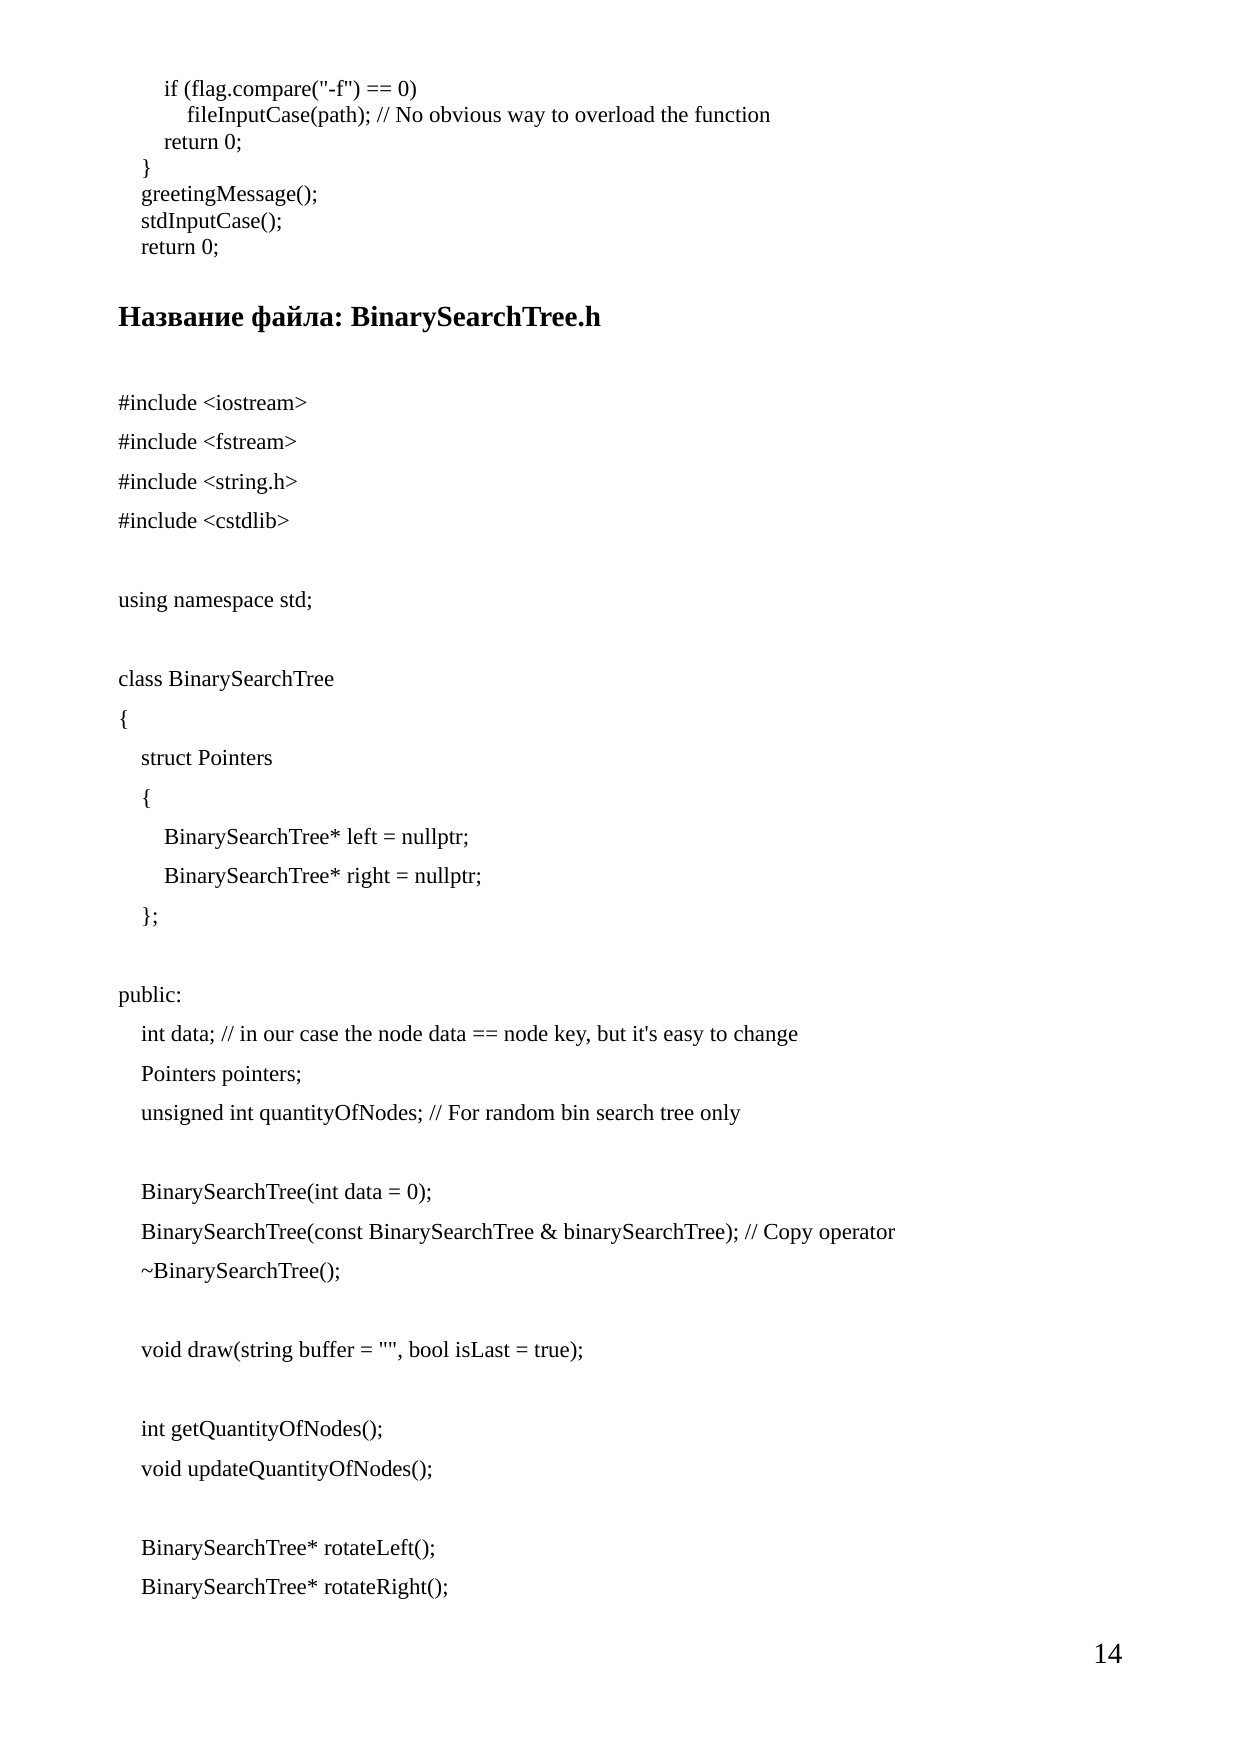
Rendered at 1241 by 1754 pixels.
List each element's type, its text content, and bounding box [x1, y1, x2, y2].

text stdInputCase(); [118, 207, 1122, 233]
text using namespace std; [118, 586, 1122, 612]
text #include <fstream> [118, 428, 1122, 454]
text void updateQuantityOfNodes(); [118, 1455, 1122, 1481]
text greetingMessage(); [118, 180, 1122, 207]
text class BinarySearchTree [118, 665, 1122, 691]
text #include <iostream> [118, 389, 1122, 415]
text ~BinarySearchTree(); [118, 1257, 1122, 1284]
text struct Pointers [118, 744, 1122, 770]
text }; [118, 902, 1122, 928]
text return 0; [118, 233, 1122, 259]
text BinarySearchTree* right = nullptr; [118, 862, 1122, 889]
text Название файла: BinarySearchTree.h [118, 299, 1122, 332]
text void draw(string buffer = "", bool isLast = true); [118, 1336, 1122, 1363]
text fileInputCase(path); // No obvious way to overload the function [118, 101, 1122, 128]
text if (flag.compare("-f") == 0) [118, 75, 1122, 101]
text { [118, 783, 1122, 810]
text public: [118, 981, 1122, 1007]
text return 0; [118, 128, 1122, 154]
text BinarySearchTree* left = nullptr; [118, 823, 1122, 849]
text BinarySearchTree(int data = 0); [118, 1178, 1122, 1205]
text #include <cstdlib> [118, 507, 1122, 533]
text BinarySearchTree(const BinarySearchTree & binarySearchTree); // Copy operator [118, 1218, 1122, 1244]
text #include <string.h> [118, 468, 1122, 494]
text BinarySearchTree* rotateRight(); [118, 1573, 1122, 1599]
text int data; // in our case the node data == node key, but it's easy to change [118, 1020, 1122, 1047]
text Pointers pointers; [118, 1060, 1122, 1086]
text BinarySearchTree* rotateLeft(); [118, 1534, 1122, 1560]
text int getQuantityOfNodes(); [118, 1415, 1122, 1442]
text { [118, 704, 1122, 731]
text unsigned int quantityOfNodes; // For random bin search tree only [118, 1099, 1122, 1126]
text } [118, 154, 1122, 180]
